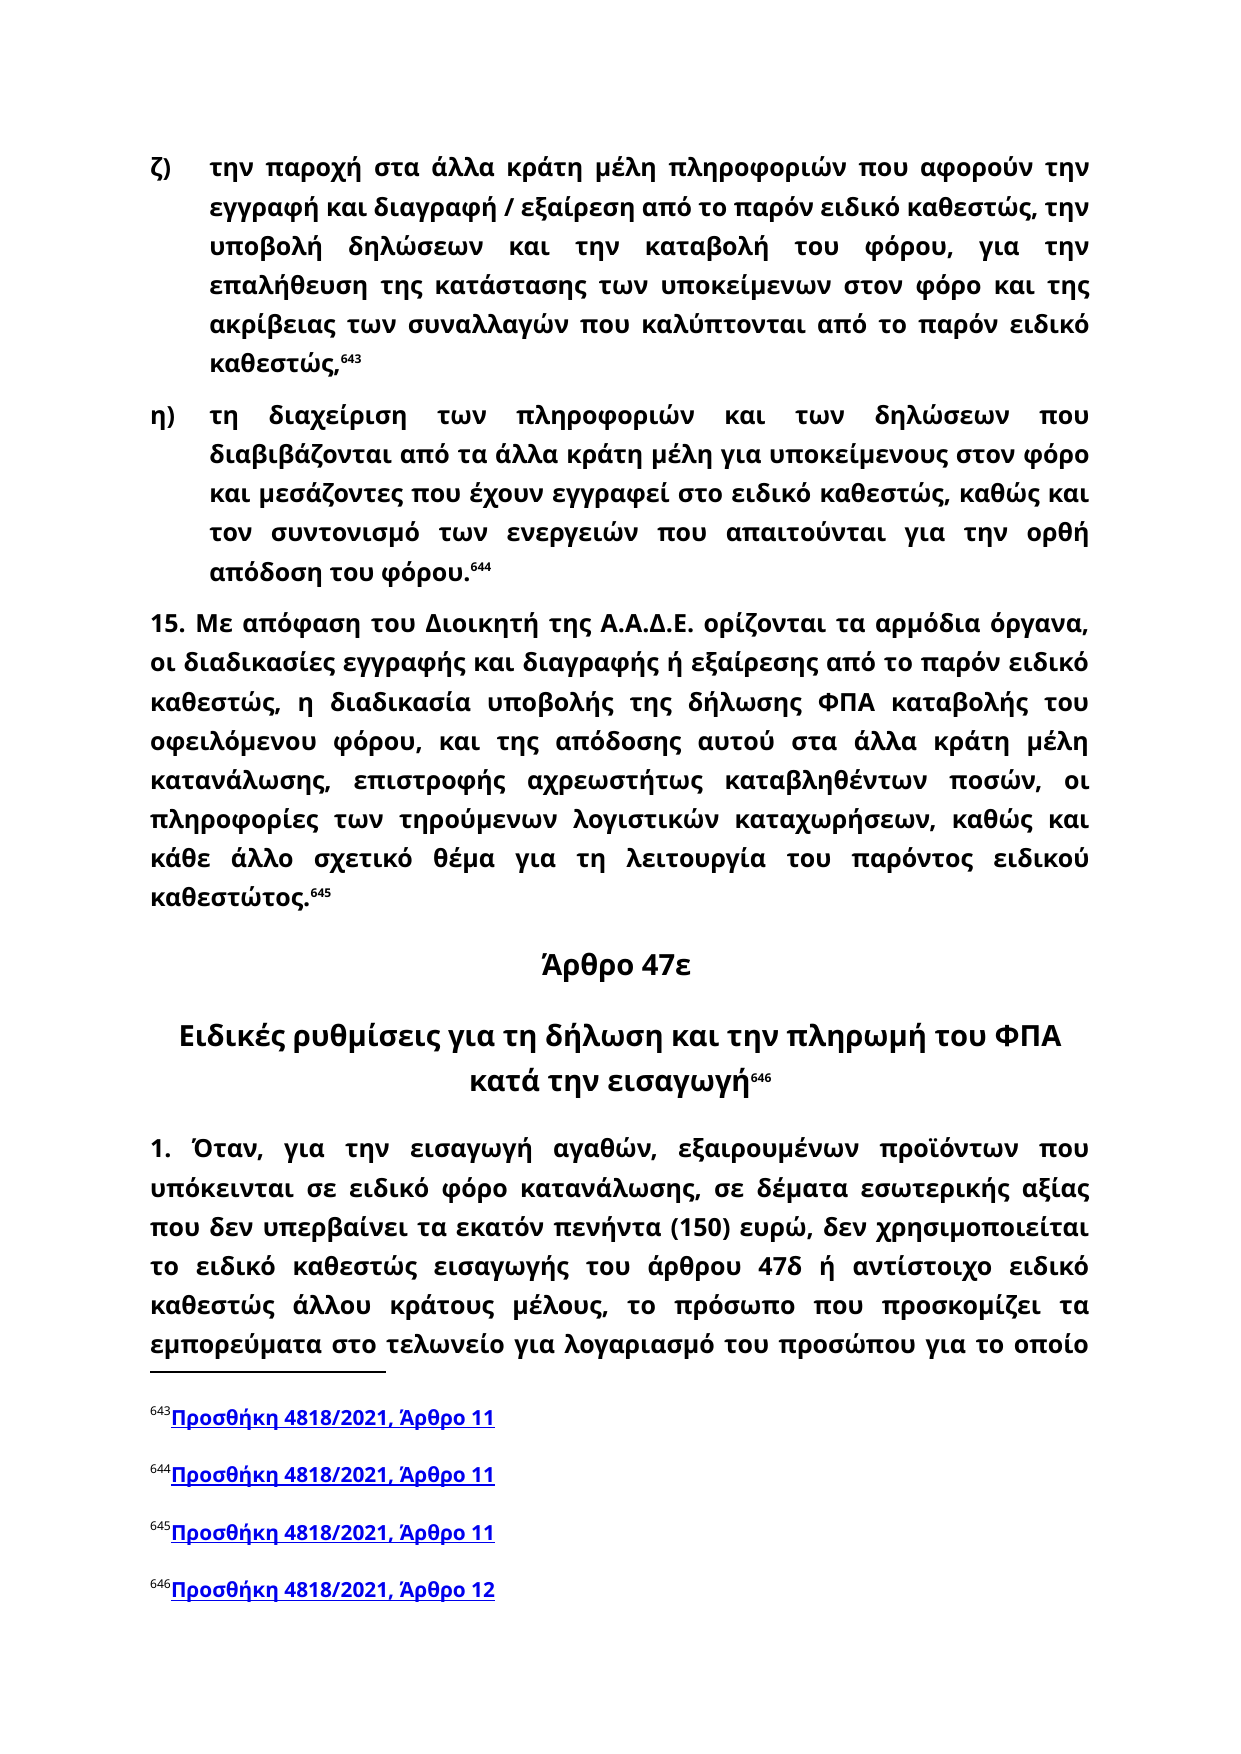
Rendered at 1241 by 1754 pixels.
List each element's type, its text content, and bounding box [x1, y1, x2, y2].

text Προσθήκη 4818/2021, Άρθρο 12 [150, 1576, 1090, 1604]
text Προσθήκη 4818/2021, Άρθρο 11 [150, 1518, 1090, 1546]
text Προσθήκη 4818/2021, Άρθρο 11 [150, 1403, 1090, 1431]
text 1. Όταν, για την εισαγωγή αγαθών, εξαιρουμένων προϊόντων που υπόκεινται σε ειδικό φόρο κατανάλωσης, σε δέματα εσωτερικής αξίας που δεν υπερβαίνει τα εκατόν πενήντα (150) ευρώ, δεν χρησιμοποιείται το ειδικό καθεστώς εισαγωγής του άρθρου 47δ ή αντίστοιχο ειδικό καθεστώς άλλου κράτους μέλους, το πρόσωπο που προσκομίζει τα εμπορεύματα στο τελωνείο για λογαριασμό του προσώπου για το οποίο [150, 1131, 1090, 1361]
list η) τη διαχείριση των πληροφοριών και των δηλώσεων που διαβιβάζονται από τα άλλα κράτη μέλη για υποκείμενους στον φόρο και μεσάζοντες που έχουν εγγραφεί στο ειδικό καθεστώς, καθώς και τον συντονισμό των ενεργειών που απαιτούνται για την ορθή απόδοση του φόρου. [150, 397, 1090, 588]
list ζ) την παροχή στα άλλα κράτη μέλη πληροφοριών που αφορούν την εγγραφή και διαγραφή / εξαίρεση από το παρόν ειδικό καθεστώς, την υποβολή δηλώσεων και την καταβολή του φόρου, για την επαλήθευση της κατάστασης των υποκείμενων στον φόρο και της ακρίβειας των συναλλαγών που καλύπτονται από το παρόν ειδικό καθεστώς, [150, 150, 1090, 380]
text 15. Με απόφαση του Διοικητή της Α.Α.Δ.Ε. ορίζονται τα αρμόδια όργανα, οι διαδικασίες εγγραφής και διαγραφής ή εξαίρεσης από το παρόν ειδικό καθεστώς, η διαδικασία υποβολής της δήλωσης ΦΠΑ καταβολής του οφειλόμενου φόρου, και της απόδοσης αυτού στα άλλα κράτη μέλη κατανάλωσης, επιστροφής αχρεωστήτως καταβληθέντων ποσών, οι πληροφορίες των τηρούμενων λογιστικών καταχωρήσεων, καθώς και κάθε άλλο σχετικό θέμα για τη λειτουργία του παρόντος ειδικού καθεστώτος. [150, 606, 1090, 914]
subtitle Ειδικές ρυθμίσεις για τη δήλωση και την πληρωμή του ΦΠΑ κατά την εισαγωγή [150, 1015, 1090, 1100]
text Προσθήκη 4818/2021, Άρθρο 11 [150, 1460, 1090, 1489]
subtitle Άρθρο 47ε [150, 944, 1090, 984]
